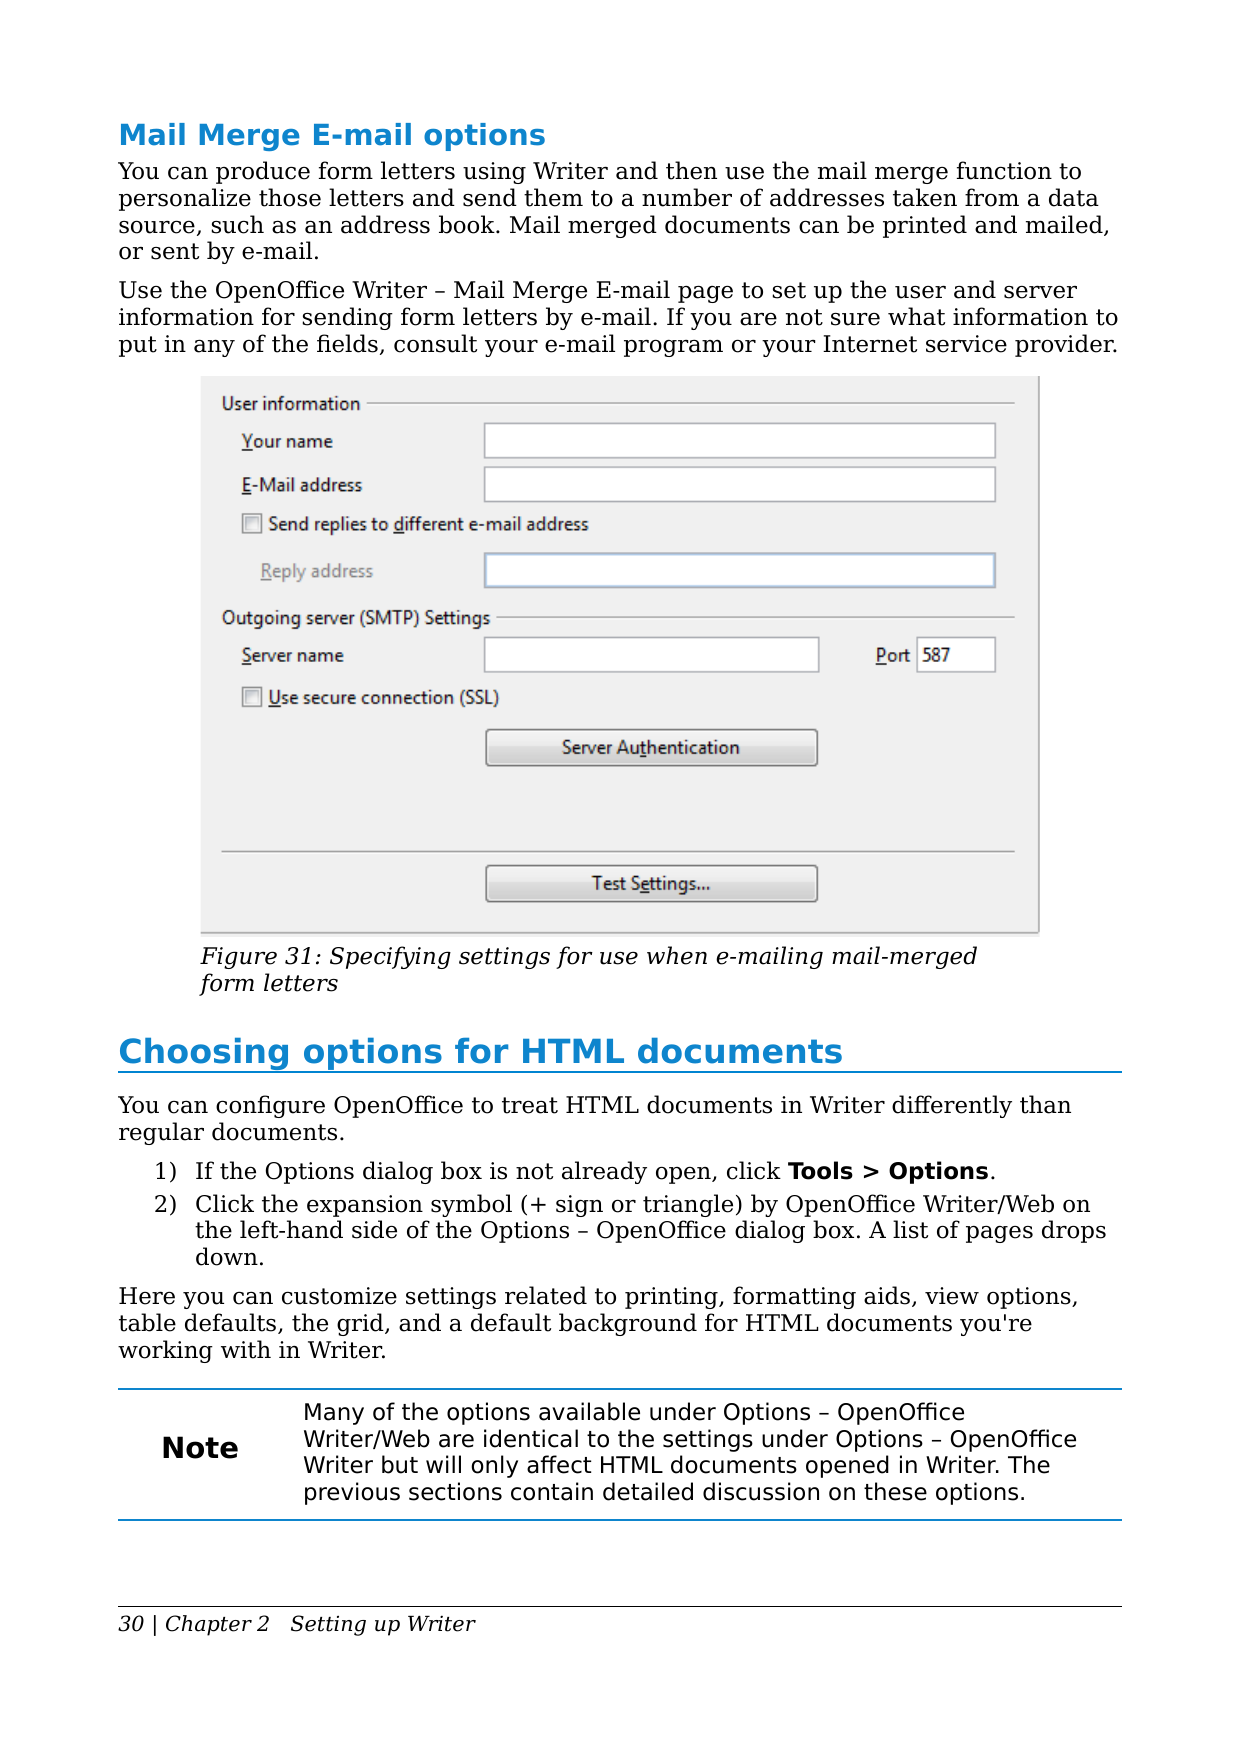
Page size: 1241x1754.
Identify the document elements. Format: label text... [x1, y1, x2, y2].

text Here you can customize settings related to printing, formatting aids, view options, table defaults, the grid, and a default background for HTML documents you're working with in Writer. [118, 1283, 1122, 1363]
text You can produce form letters using Writer and then use the mail merge function to personalize those letters and send them to a number of addresses taken from a data source, such as an address book. Mail merged documents can be printed and mailed, or sent by e-mail. [118, 158, 1122, 265]
table_header Note [118, 1390, 281, 1519]
text Figure 31: Specifying settings for use when e-mailing mail-merged form letters [201, 943, 1040, 996]
text You can configure OpenOffice to treat HTML documents in Writer differently than regular documents. [118, 1092, 1122, 1146]
subtitle Choosing options for HTML documents [118, 1032, 1122, 1071]
list If the Options dialog box is not already open, click Tools > Options. [177, 1158, 1122, 1185]
list Click the expansion symbol (+ sign or triangle) by OpenOffice Writer/Web on the left-hand side of the Options – OpenOffice dialog box. A list of pages drops down. [177, 1191, 1122, 1271]
table_header Many of the options available under Options – OpenOffice Writer/Web are identical to the settings under Options – OpenOffice Writer but will only affect HTML documents opened in Writer. The previous sections contain detailed discussion on these options. [281, 1390, 1122, 1519]
text Use the OpenOffice Writer – Mail Merge E-mail page to set up the user and server information for sending form letters by e-mail. If you are not sure what information to put in any of the fields, consult your e-mail program or your Internet service provider. [118, 278, 1122, 358]
subtitle Mail Merge E-mail options [118, 118, 1122, 152]
picture [200, 376, 1040, 937]
